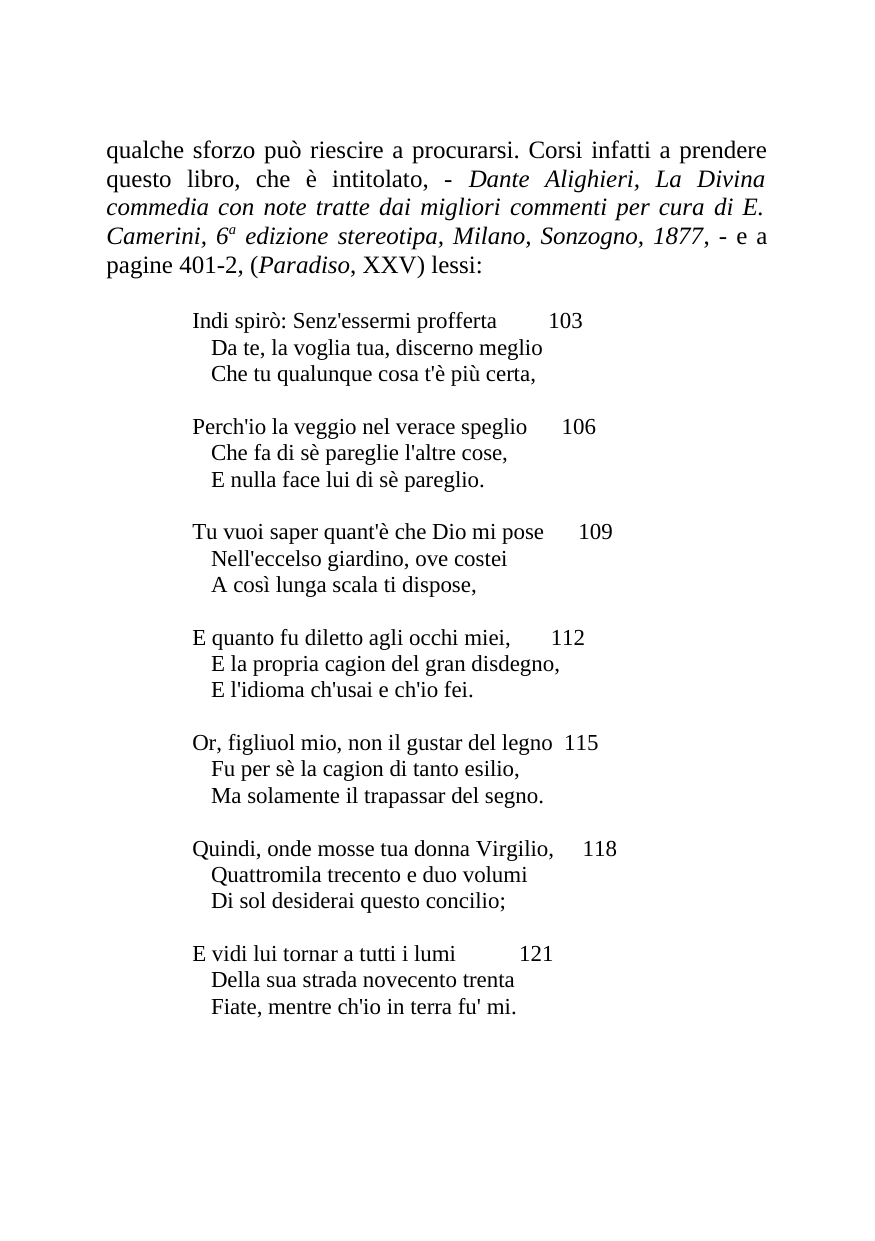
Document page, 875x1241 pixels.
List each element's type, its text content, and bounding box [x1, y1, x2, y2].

text Quindi, onde mosse tua donna Virgilio, 118 [162, 834, 768, 861]
text Perch'io la veggio nel verace speglio 106 [162, 413, 768, 439]
text Indi spirò: Senz'essermi profferta 103 [162, 307, 768, 334]
text A così lunga scala ti dispose, [181, 571, 768, 597]
text Che tu qualunque cosa t'è più certa, [181, 360, 768, 387]
text Quattromila trecento e duo volumi [181, 861, 768, 887]
text Nell'eccelso giardino, ove costei [181, 545, 768, 571]
text Da te, la voglia tua, discerno meglio [181, 334, 768, 360]
text E vidi lui tornar a tutti i lumi 121 [162, 940, 768, 966]
text Di sol desiderai questo concilio; [181, 887, 768, 914]
text Fu per sè la cagion di tanto esilio, [181, 756, 768, 782]
text E l'idioma ch'usai e ch'io fei. [181, 676, 768, 703]
text Della sua strada novecento trenta [181, 966, 768, 993]
text Or, figliuol mio, non il gustar del legno 115 [162, 729, 768, 756]
text Tu vuoi saper quant'è che Dio mi pose 109 [162, 518, 768, 545]
text qualche sforzo può riescire a procurarsi. Corsi infatti a prendere questo libro, che è intitolato, - Dante Alighieri, La Divina commedia con note tratte dai migliori commenti per cura di E. Camerini, 6a edizione stereotipa, Milano, Sonzogno, 1877, - e a pagine 401-2, (Paradiso, XXV) lessi: [106, 135, 768, 279]
text E la propria cagion del gran disdegno, [181, 650, 768, 676]
text E quanto fu diletto agli occhi miei, 112 [162, 624, 768, 650]
text Che fa di sè pareglie l'altre cose, [181, 439, 768, 466]
text E nulla face lui di sè pareglio. [181, 466, 768, 492]
text Ma solamente il trapassar del segno. [181, 782, 768, 808]
text Fiate, mentre ch'io in terra fu' mi. [181, 993, 768, 1019]
